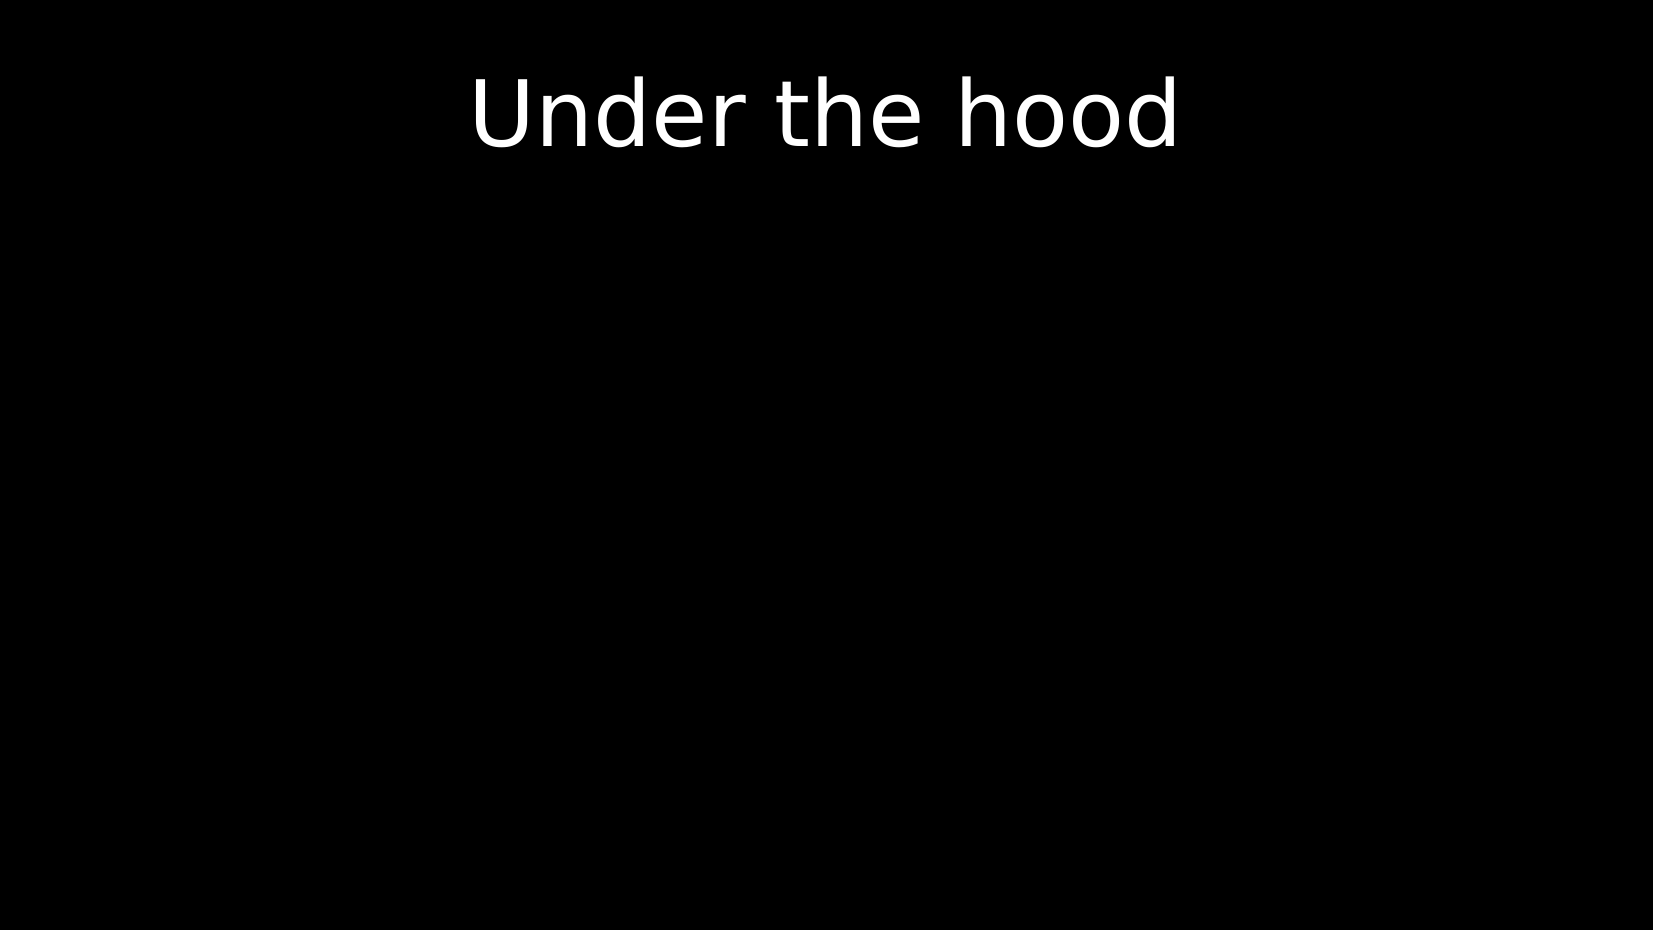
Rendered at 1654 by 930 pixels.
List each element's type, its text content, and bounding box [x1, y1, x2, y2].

title Under the hood [82, 37, 1571, 193]
